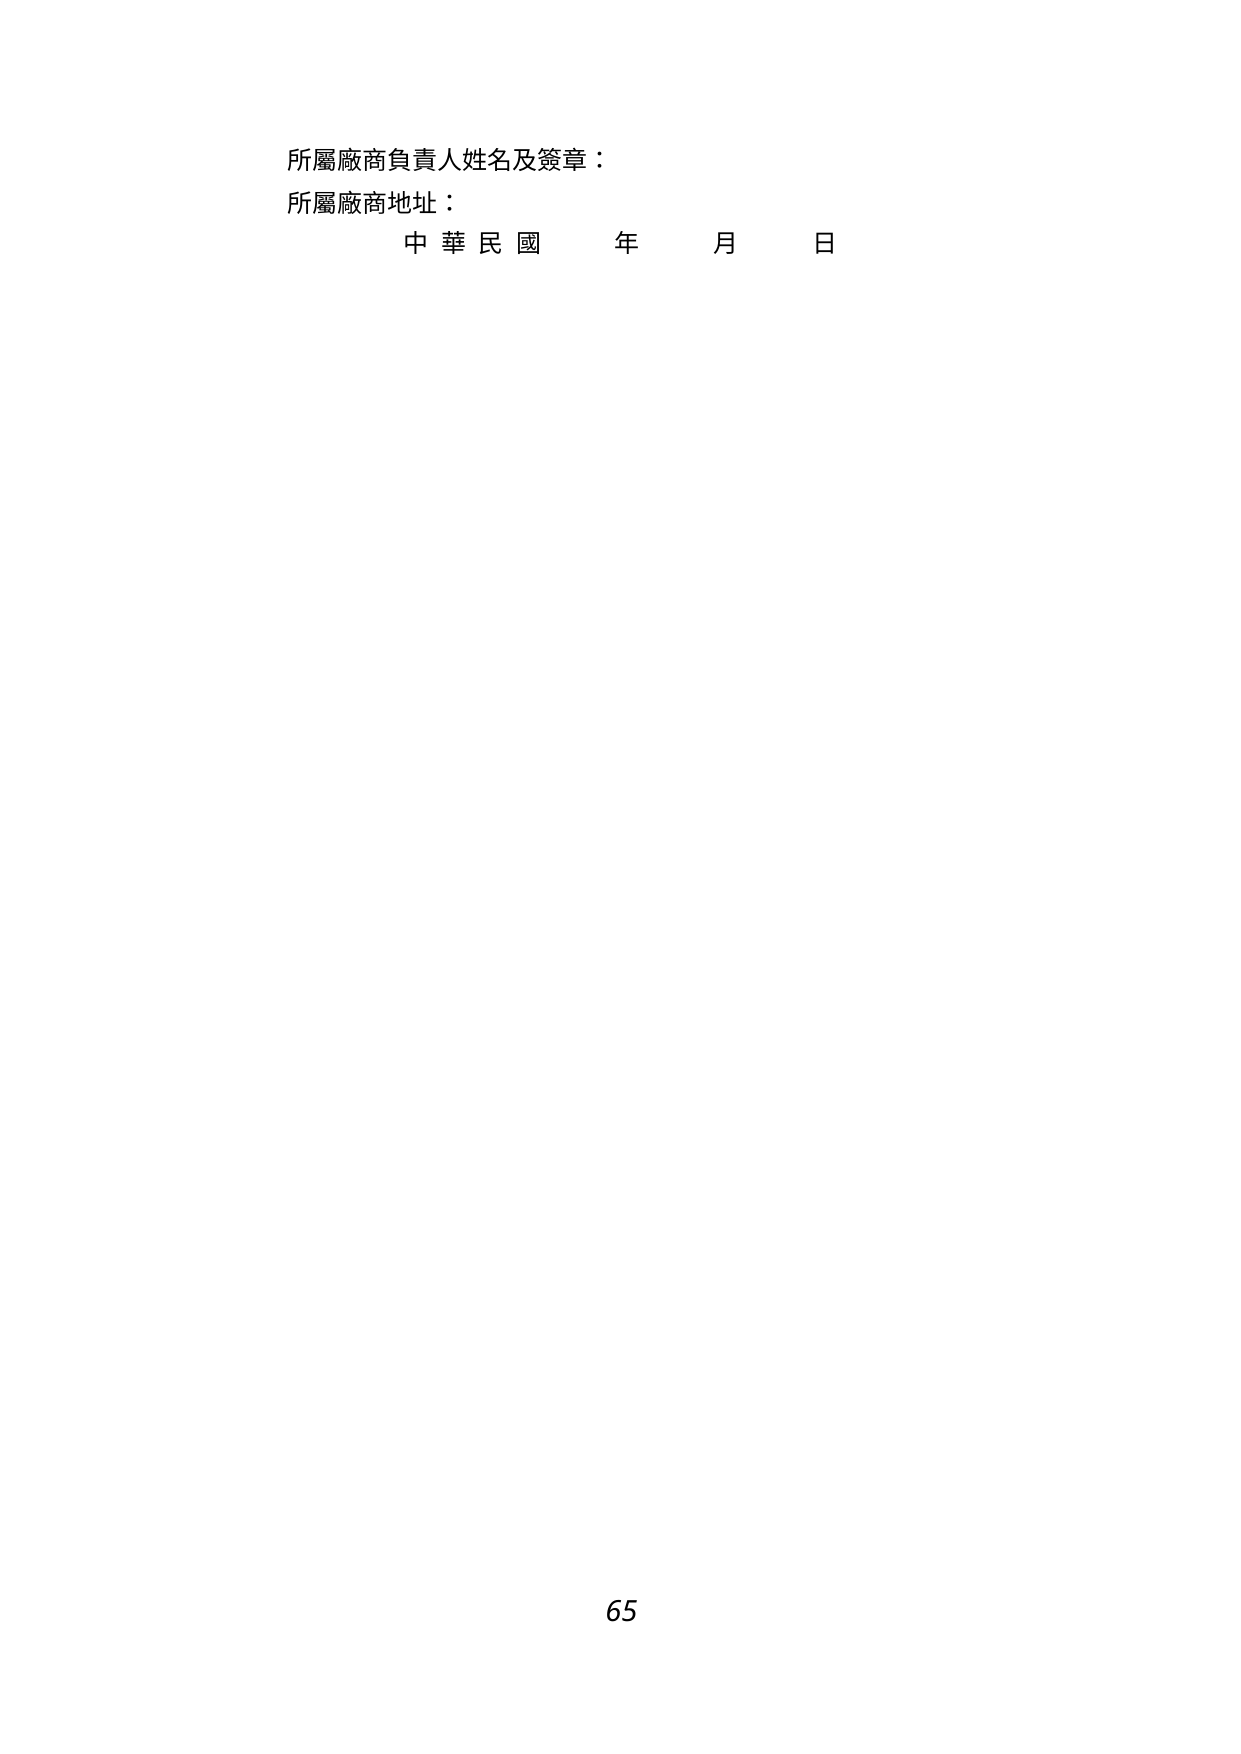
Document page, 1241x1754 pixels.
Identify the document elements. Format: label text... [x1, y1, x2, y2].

text 所屬廠商負責人姓名及簽章： [287, 136, 1096, 177]
text 中 華 民 國 年 月 日 [130, 221, 1110, 261]
text 所屬廠商地址： [287, 177, 1096, 221]
